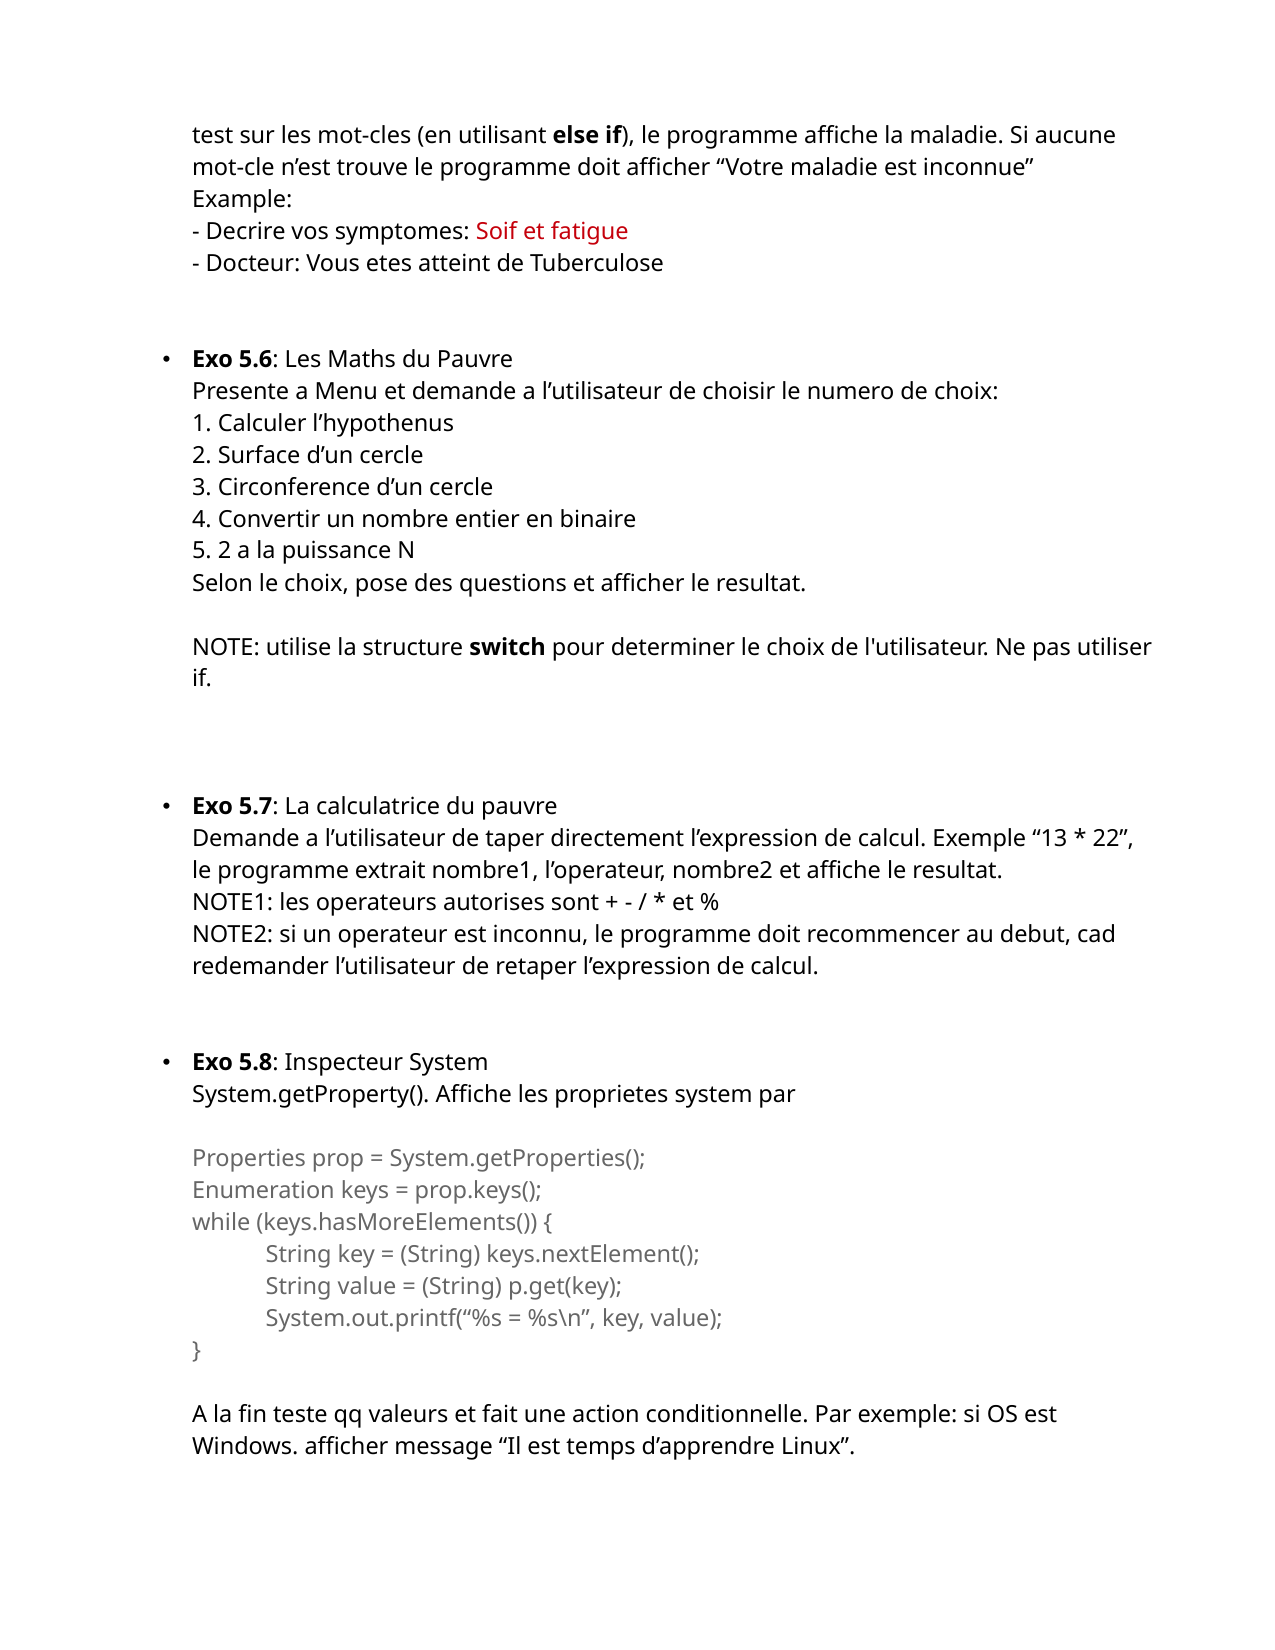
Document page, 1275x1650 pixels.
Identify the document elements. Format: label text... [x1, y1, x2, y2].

list Enumeration keys = prop.keys(); while (keys.hasMoreElements()) { [162, 1173, 1157, 1237]
list } A la fin teste qq valeurs et fait une action conditionnelle. Par exemple: si OS est Windows. afficher message “Il est temps d’apprendre Linux”. [162, 1333, 1157, 1525]
list Exo 5.7: La calculatrice du pauvre Demande a l’utilisateur de taper directement l’expression de calcul. Exemple “13 * 22”, le programme extrait nombre1, l’operateur, nombre2 et affiche le resultat. NOTE1: les operateurs autorises sont + - / * et % NOTE2: si un operateur est inconnu, le programme doit recommencer au debut, cad redemander l’utilisateur de retaper l’expression de calcul. [162, 790, 1157, 1046]
list Exo 5.6: Les Maths du Pauvre Presente a Menu et demande a l’utilisateur de choisir le numero de choix: 1. Calculer l’hypothenus 2. Surface d’un cercle 3. Circonference d’un cercle 4. Convertir un nombre entier en binaire 5. 2 a la puissance N Selon le choix, pose des questions et afficher le resultat. NOTE: utilise la structure switch pour determiner le choix de l'utilisateur. Ne pas utiliser if. [162, 342, 1157, 790]
list String value = (String) p.get(key); [236, 1269, 1157, 1301]
list Exo 5.8: Inspecteur System System.getProperty(). Affiche les proprietes system par Properties prop = System.getProperties(); [162, 1046, 1157, 1173]
list System.out.printf(“%s = %s\n”, key, value); [236, 1301, 1157, 1333]
list test sur les mot-cles (en utilisant else if), le programme affiche la maladie. Si aucune mot-cle n’est trouve le programme doit afficher “Votre maladie est inconnue” Example: - Decrire vos symptomes: Soif et fatigue - Docteur: Vous etes atteint de Tuberculose [162, 118, 1157, 342]
list String key = (String) keys.nextElement(); [236, 1237, 1157, 1269]
